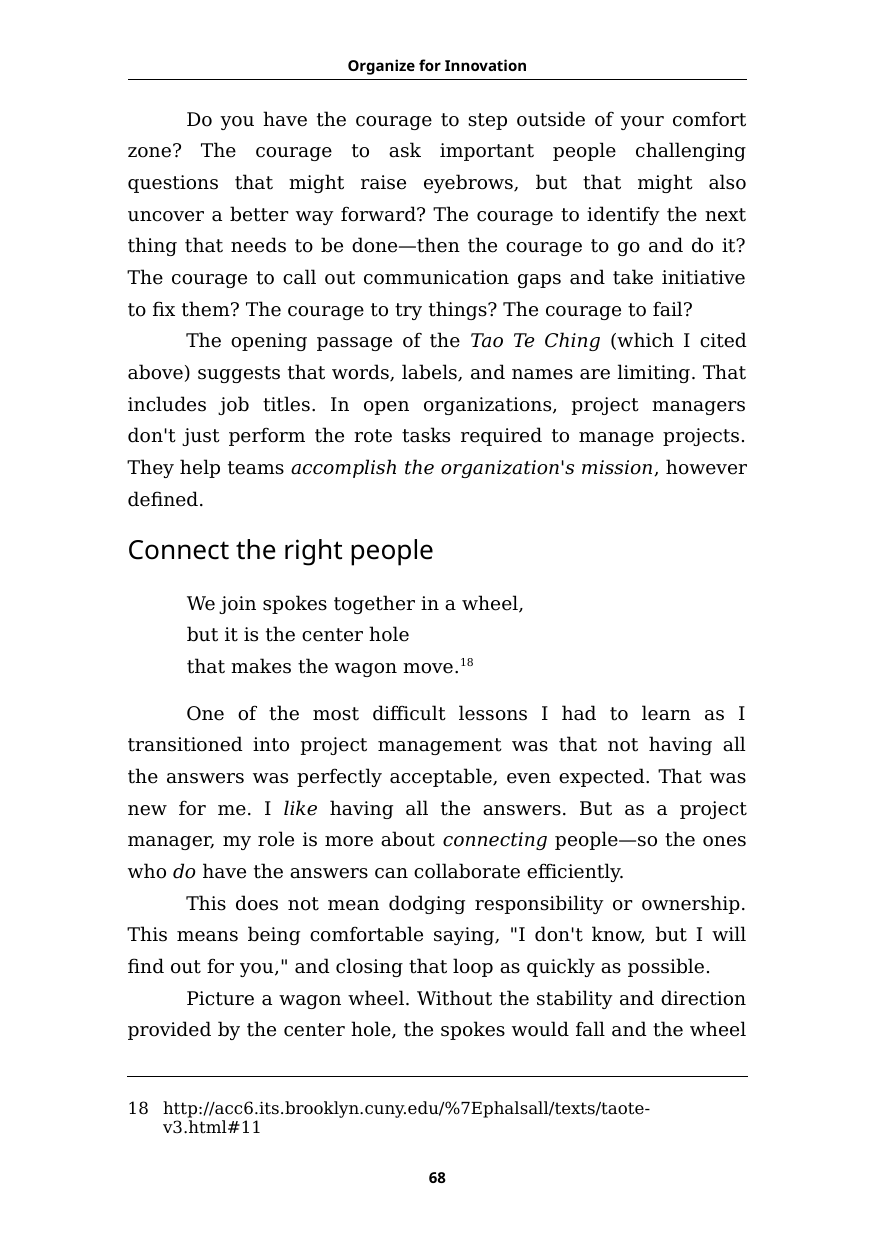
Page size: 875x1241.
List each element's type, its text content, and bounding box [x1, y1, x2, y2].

subtitle Connect the right people [127, 535, 747, 565]
text The opening passage of the Tao Te Ching (which I cited above) suggests that words, labels, and names are limiting. That includes job titles. In open organizations, project managers don't just perform the rote tasks required to manage projects. They help teams accomplish the organization's mission, however defined. [127, 330, 747, 511]
text One of the most difficult lessons I had to learn as I transitioned into project management was that not having all the answers was perfectly acceptable, even expected. That was new for me. I like having all the answers. But as a project manager, my role is more about connecting people—so the ones who do have the answers can collaborate efficiently. [127, 703, 747, 883]
text This does not mean dodging responsibility or ownership. This means being comfortable saying, "I don't know, but I will find out for you," and closing that loop as quickly as possible. [127, 893, 747, 978]
text http://acc6.its.brooklyn.cuny.edu/%7Ephalsall/texts/taote-v3.html#11 [127, 1099, 747, 1138]
text Do you have the courage to step outside of your comfort zone? The courage to ask important people challenging questions that might raise eyebrows, but that might also uncover a better way forward? The courage to identify the next thing that needs to be done—then the courage to go and do it? The courage to call out communication gaps and take initiative to fix them? The courage to try things? The courage to fail? [127, 109, 747, 321]
text We join spokes together in a wheel, but it is the center hole that makes the wagon move. [187, 593, 688, 678]
text Picture a wagon wheel. Without the stability and direction provided by the center hole, the spokes would fall and the wheel [127, 988, 747, 1041]
